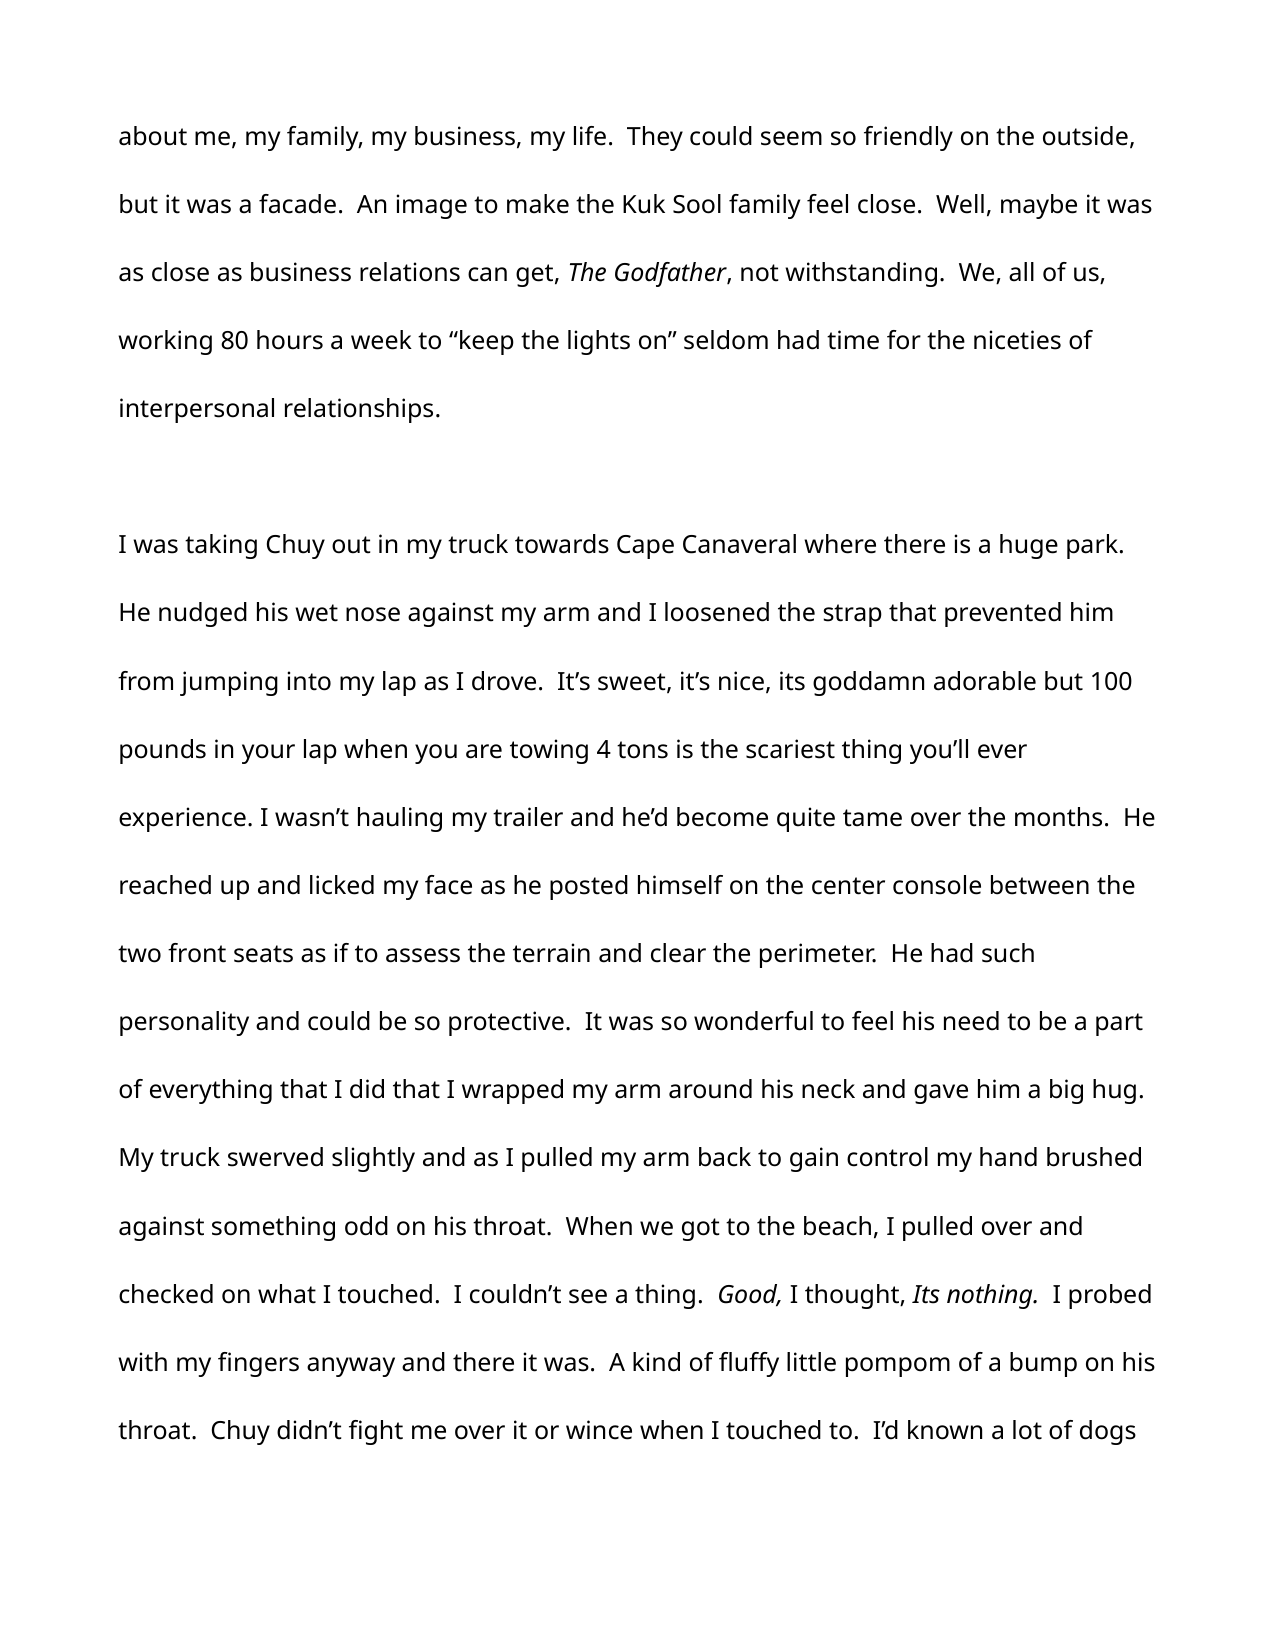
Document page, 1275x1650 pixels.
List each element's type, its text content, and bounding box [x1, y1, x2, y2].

text I was taking Chuy out in my truck towards Cape Canaveral where there is a huge park. He nudged his wet nose against my arm and I loosened the strap that prevented him from jumping into my lap as I drove. It’s sweet, it’s nice, its goddamn adorable but 100 pounds in your lap when you are towing 4 tons is the scariest thing you’ll ever experience. I wasn’t hauling my trailer and he’d become quite tame over the months. He reached up and licked my face as he posted himself on the center console between the two front seats as if to assess the terrain and clear the perimeter. He had such personality and could be so protective. It was so wonderful to feel his need to be a part of everything that I did that I wrapped my arm around his neck and gave him a big hug. My truck swerved slightly and as I pulled my arm back to gain control my hand brushed against something odd on his throat. When we got to the beach, I pulled over and checked on what I touched. I couldn’t see a thing. Good, I thought, Its nothing. I probed with my fingers anyway and there it was. A kind of fluffy little pompom of a bump on his throat. Chuy didn’t fight me over it or wince when I touched to. I’d known a lot of dogs [118, 527, 1157, 1447]
text about me, my family, my business, my life. They could seem so friendly on the outside, but it was a facade. An image to make the Kuk Sool family feel close. Well, maybe it was as close as business relations can get, The Godfather, not withstanding. We, all of us, working 80 hours a week to “keep the lights on” seldom had time for the niceties of interpersonal relationships. [118, 118, 1157, 425]
